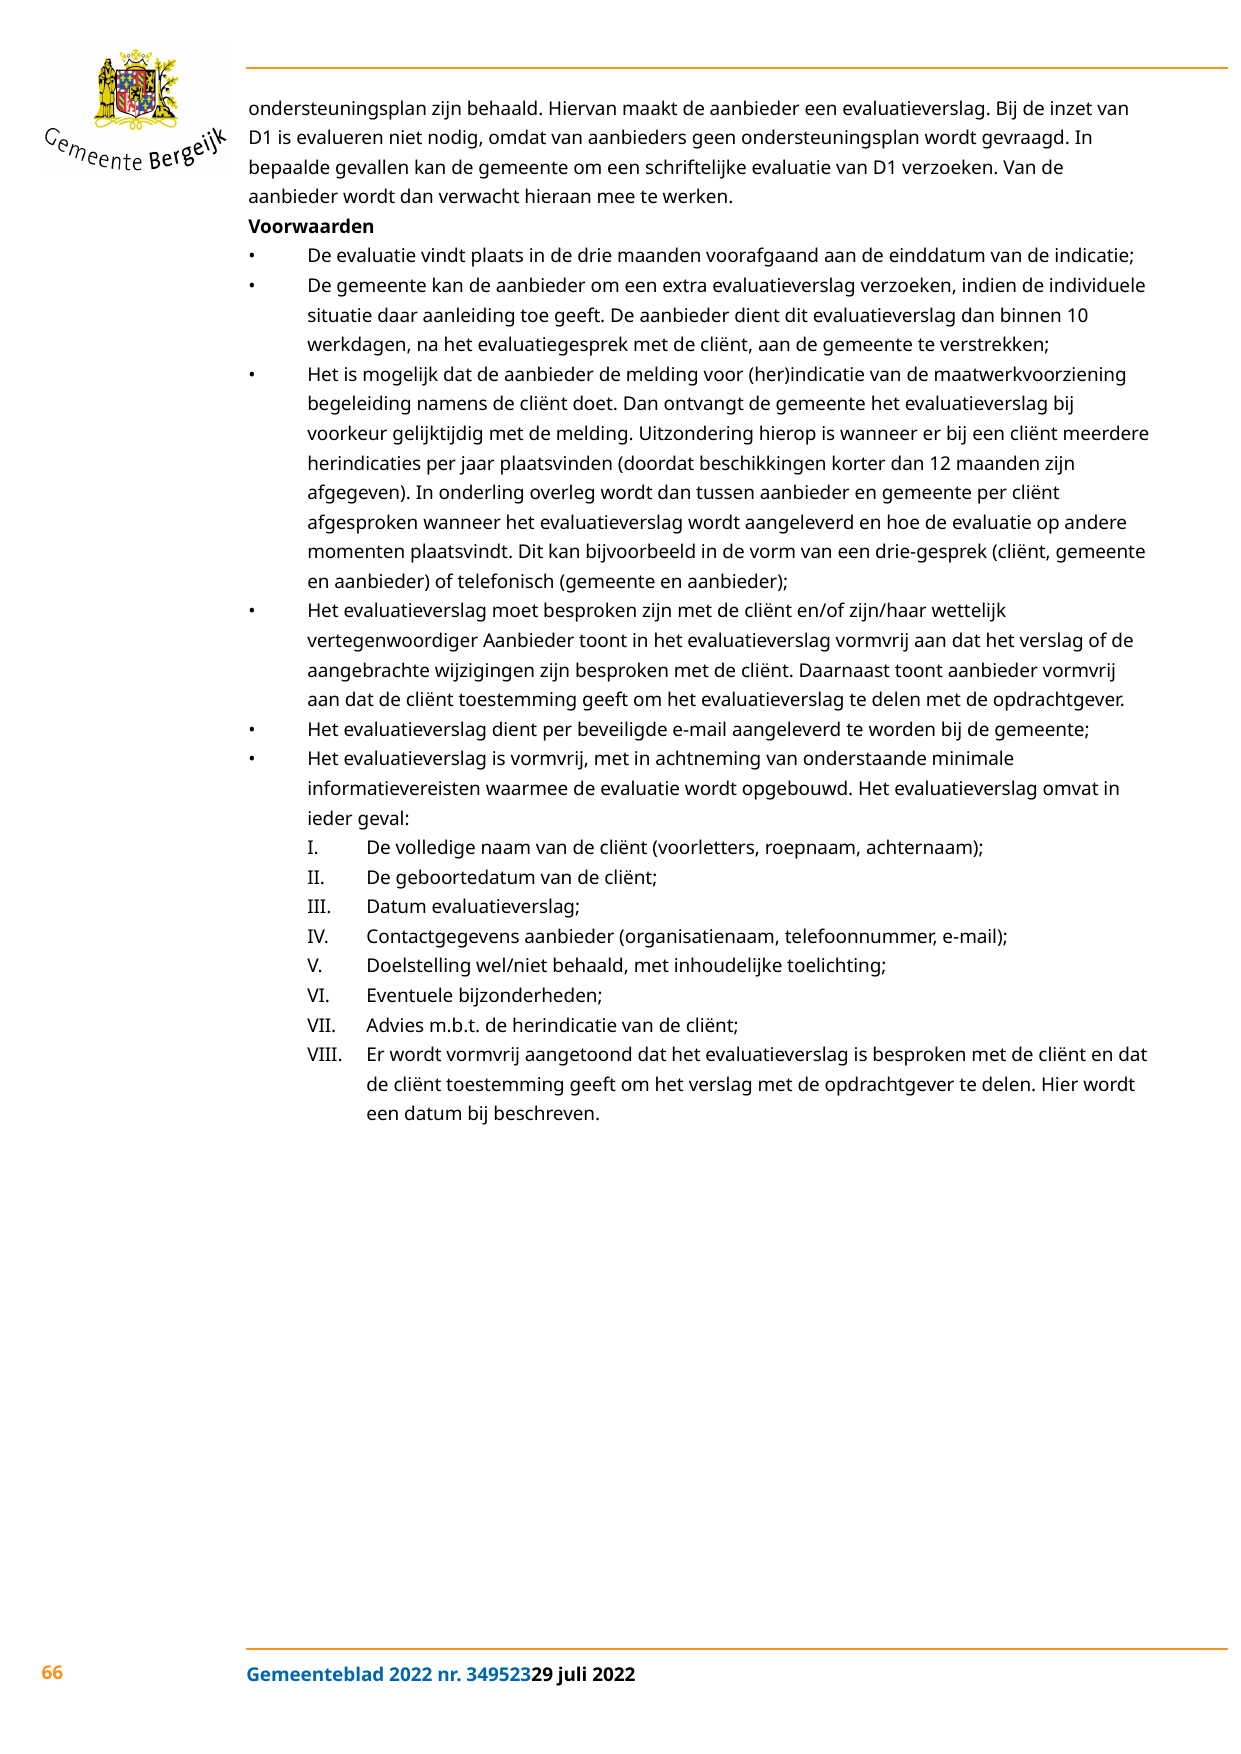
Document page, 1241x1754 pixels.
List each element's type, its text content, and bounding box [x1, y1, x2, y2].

list Het is mogelijk dat de aanbieder de melding voor (her)indicatie van de maatwerkvoorziening begeleiding namens de cliënt doet. Dan ontvangt de gemeente het evaluatieverslag bij voorkeur gelijktijdig met de melding. Uitzondering hierop is wanneer er bij een cliënt meerdere herindicaties per jaar plaatsvinden (doordat beschikkingen korter dan 12 maanden zijn afgegeven). In onderling overleg wordt dan tussen aanbieder en gemeente per cliënt afgesproken wanneer het evaluatieverslag wordt aangeleverd en hoe de evaluatie op andere momenten plaatsvindt. Dit kan bijvoorbeeld in de vorm van een drie-gesprek (cliënt, gemeente en aanbieder) of telefonisch (gemeente en aanbieder); [248, 361, 1152, 594]
list Contactgegevens aanbieder (organisatienaam, telefoonnummer, e-mail); [307, 923, 1152, 949]
picture [41, 47, 231, 172]
list Advies m.b.t. de herindicatie van de cliënt; [307, 1012, 1152, 1038]
list De volledige naam van de cliënt (voorletters, roepnaam, achternaam); [307, 834, 1152, 860]
list Het evaluatieverslag dient per beveiligde e-mail aangeleverd te worden bij de gemeente; [248, 716, 1152, 742]
list De evaluatie vindt plaats in de drie maanden voorafgaand aan de einddatum van de indicatie; [248, 243, 1152, 268]
list Het evaluatieverslag moet besproken zijn met de cliënt en/of zijn/haar wettelijk vertegenwoordiger Aanbieder toont in het evaluatieverslag vormvrij aan dat het verslag of de aangebrachte wijzigingen zijn besproken met de cliënt. Daarnaast toont aanbieder vormvrij aan dat de cliënt toestemming geeft om het evaluatieverslag te delen met de opdrachtgever. [248, 598, 1152, 712]
text Voorwaarden [248, 213, 1152, 239]
list De geboortedatum van de cliënt; [307, 864, 1152, 890]
text ondersteuningsplan zijn behaald. Hiervan maakt de aanbieder een evaluatieverslag. Bij de inzet van D1 is evalueren niet nodig, omdat van aanbieders geen ondersteuningsplan wordt gevraagd. In bepaalde gevallen kan de gemeente om een schriftelijke evaluatie van D1 verzoeken. Van de aanbieder wordt dan verwacht hieraan mee te werken. [248, 95, 1152, 209]
list De gemeente kan de aanbieder om een extra evaluatieverslag verzoeken, indien de individuele situatie daar aanleiding toe geeft. De aanbieder dient dit evaluatieverslag dan binnen 10 werkdagen, na het evaluatiegesprek met de cliënt, aan de gemeente te verstrekken; [248, 272, 1152, 357]
list Het evaluatieverslag is vormvrij, met in achtneming van onderstaande minimale informatievereisten waarmee de evaluatie wordt opgebouwd. Het evaluatieverslag omvat in ieder geval: [248, 746, 1152, 831]
list Datum evaluatieverslag; [307, 893, 1152, 919]
list Er wordt vormvrij aangetoond dat het evaluatieverslag is besproken met de cliënt en dat de cliënt toestemming geeft om het verslag met de opdrachtgever te delen. Hier wordt een datum bij beschreven. [307, 1041, 1152, 1126]
list Eventuele bijzonderheden; [307, 982, 1152, 1008]
list Doelstelling wel/niet behaald, met inhoudelijke toelichting; [307, 953, 1152, 978]
